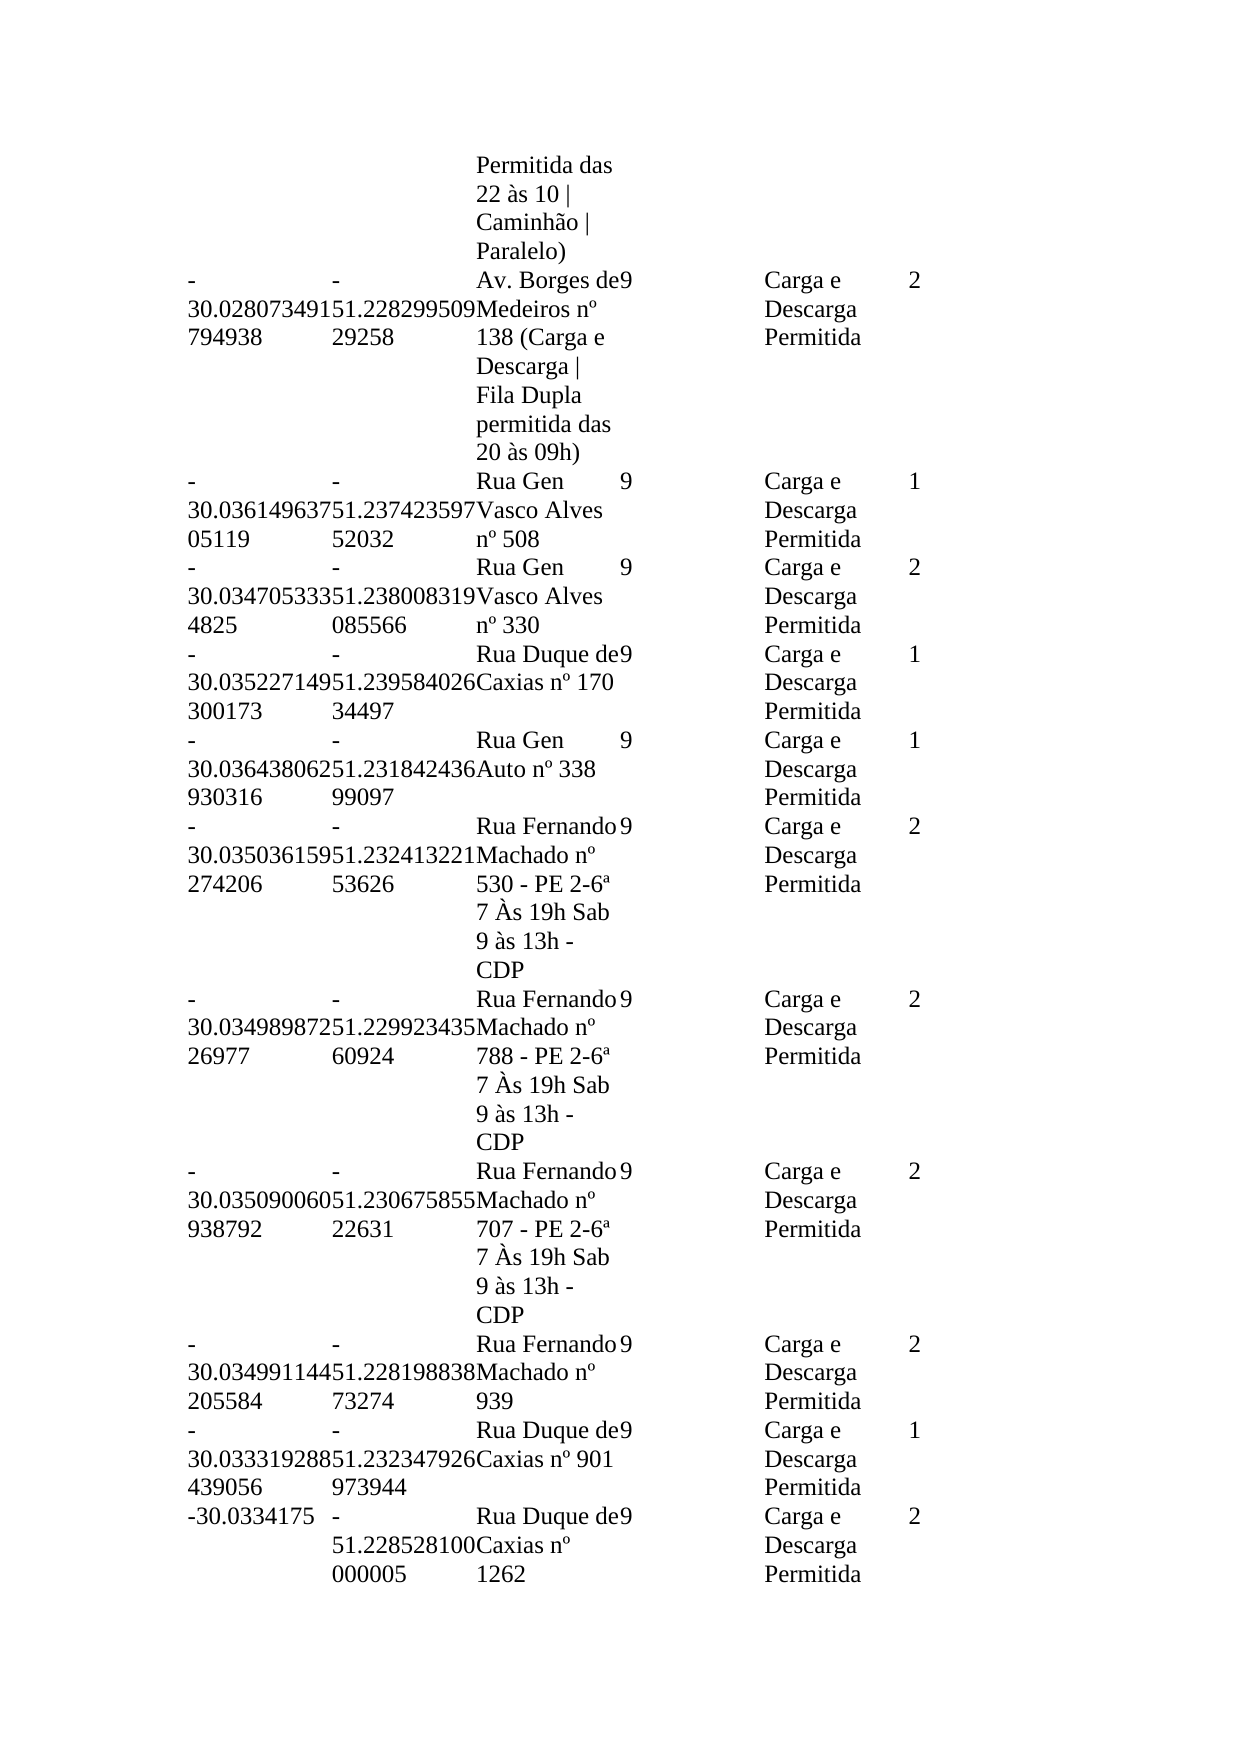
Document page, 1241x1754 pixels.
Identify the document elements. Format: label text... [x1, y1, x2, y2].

table_cell -51.22819883873274 [332, 1329, 476, 1415]
table_cell Permitida das 22 às 10 | Caminhão | Paralelo) [476, 150, 620, 265]
table_cell Carga e Descarga Permitida [764, 984, 908, 1156]
table_cell Rua Fernando Machado nº 939 [476, 1329, 620, 1415]
table_cell -51.23742359752032 [332, 466, 476, 552]
table_cell 9 [620, 1329, 764, 1415]
table_cell Carga e Descarga Permitida [764, 1501, 908, 1587]
table_cell -51.232347926973944 [332, 1415, 476, 1501]
table_cell -51.228528100000005 [332, 1501, 476, 1587]
table_cell -51.22829950929258 [332, 265, 476, 466]
table_cell [620, 150, 764, 265]
table_cell Rua Gen Vasco Alves nº 508 [476, 466, 620, 552]
table_cell -30.035227149300173 [188, 639, 332, 725]
table_cell -51.23241322153626 [332, 811, 476, 984]
table_cell 1 [908, 725, 1053, 811]
table_cell 2 [908, 265, 1053, 466]
table_cell 9 [620, 466, 764, 552]
table_cell [764, 150, 908, 265]
table_cell Rua Gen Auto nº 338 [476, 725, 620, 811]
table_cell -30.034991144205584 [188, 1329, 332, 1415]
table_cell 2 [908, 811, 1053, 984]
table_cell -30.036438062930316 [188, 725, 332, 811]
table_cell Av. Borges de Medeiros nº 138 (Carga e Descarga | Fila Dupla permitida das 20 às 09h) [476, 265, 620, 466]
table_cell 1 [908, 639, 1053, 725]
table_cell -51.23184243699097 [332, 725, 476, 811]
table_cell Rua Duque de Caxias nº 170 [476, 639, 620, 725]
table_cell Rua Duque de Caxias nº 901 [476, 1415, 620, 1501]
table_cell -30.03498987226977 [188, 984, 332, 1156]
table_cell Carga e Descarga Permitida [764, 553, 908, 639]
table_cell 2 [908, 1329, 1053, 1415]
table_cell -30.0347053334825 [188, 553, 332, 639]
table_cell Rua Fernando Machado nº 788 - PE 2-6ª 7 Às 19h Sab 9 às 13h - CDP [476, 984, 620, 1156]
table_cell [332, 150, 476, 265]
table_cell 2 [908, 1156, 1053, 1329]
table_cell 9 [620, 639, 764, 725]
table_cell Carga e Descarga Permitida [764, 1415, 908, 1501]
table_cell -30.0334175 [188, 1501, 332, 1587]
table_cell Rua Duque de Caxias nº 1262 [476, 1501, 620, 1587]
table_cell Carga e Descarga Permitida [764, 811, 908, 984]
table_cell 2 [908, 553, 1053, 639]
table_cell -30.028073491794938 [188, 265, 332, 466]
table_cell 9 [620, 1156, 764, 1329]
table_cell Carga e Descarga Permitida [764, 466, 908, 552]
table_cell Carga e Descarga Permitida [764, 265, 908, 466]
table_cell -51.23067585522631 [332, 1156, 476, 1329]
table_cell -30.033319288439056 [188, 1415, 332, 1501]
table_cell -30.035036159274206 [188, 811, 332, 984]
table_cell Carga e Descarga Permitida [764, 1156, 908, 1329]
table_cell 1 [908, 1415, 1053, 1501]
table_cell Rua Fernando Machado nº 530 - PE 2-6ª 7 Às 19h Sab 9 às 13h - CDP [476, 811, 620, 984]
table_cell Carga e Descarga Permitida [764, 1329, 908, 1415]
table_cell -30.035090060938792 [188, 1156, 332, 1329]
table_cell 1 [908, 466, 1053, 552]
table_cell 9 [620, 553, 764, 639]
table_cell 9 [620, 984, 764, 1156]
table_cell 9 [620, 725, 764, 811]
table_cell 2 [908, 1501, 1053, 1587]
table_cell Carga e Descarga Permitida [764, 639, 908, 725]
table_cell 9 [620, 265, 764, 466]
table_cell [908, 150, 1053, 265]
table_cell -51.238008319085566 [332, 553, 476, 639]
table_cell -30.03614963705119 [188, 466, 332, 552]
table_cell 2 [908, 984, 1053, 1156]
table_cell -51.23958402634497 [332, 639, 476, 725]
table_cell Rua Fernando Machado nº 707 - PE 2-6ª 7 Às 19h Sab 9 às 13h - CDP [476, 1156, 620, 1329]
table_cell Carga e Descarga Permitida [764, 725, 908, 811]
table_cell -51.22992343560924 [332, 984, 476, 1156]
table_cell [188, 150, 332, 265]
table_cell 9 [620, 1415, 764, 1501]
table_cell 9 [620, 1501, 764, 1587]
table_cell Rua Gen Vasco Alves nº 330 [476, 553, 620, 639]
table_cell 9 [620, 811, 764, 984]
